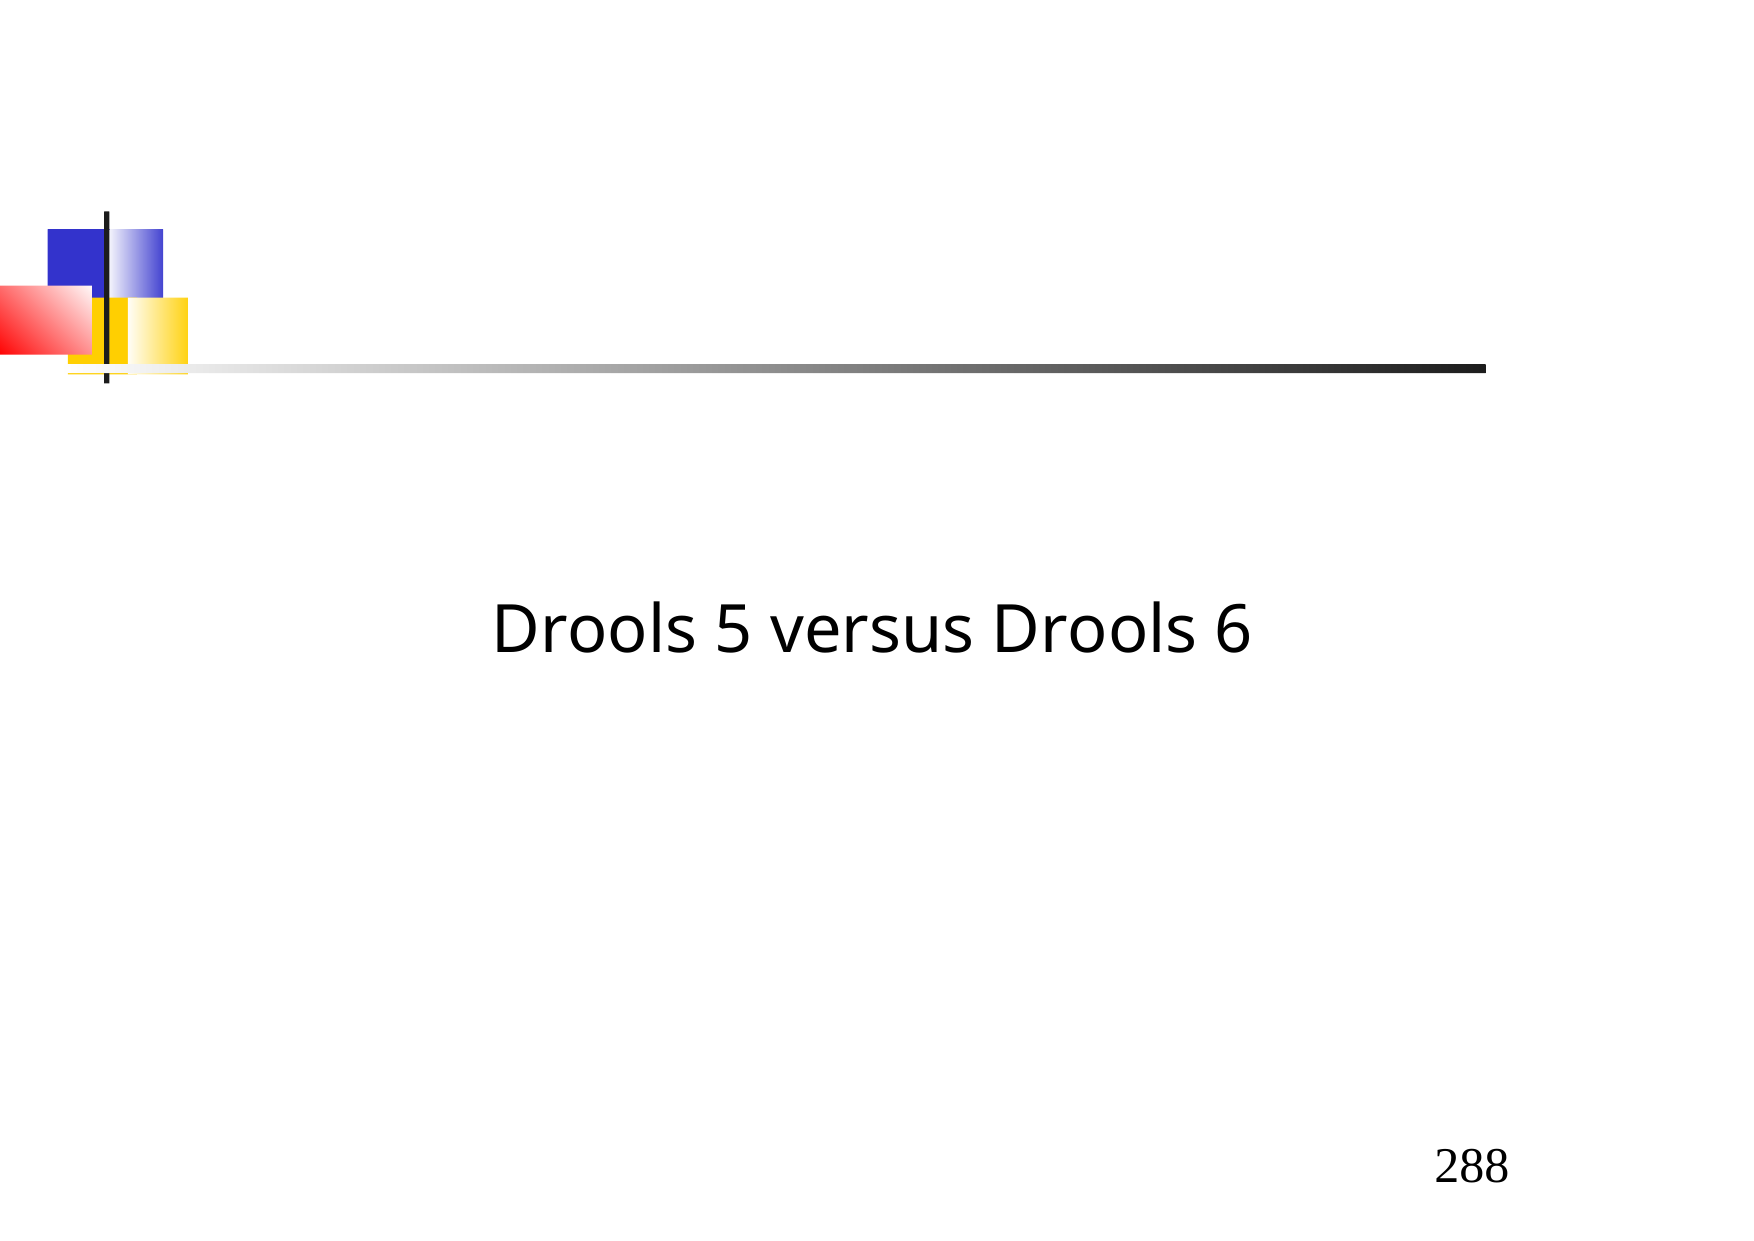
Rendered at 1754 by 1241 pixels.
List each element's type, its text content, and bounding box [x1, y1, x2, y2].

subtitle Drools 5 versus Drools 6 [179, 139, 1567, 1119]
